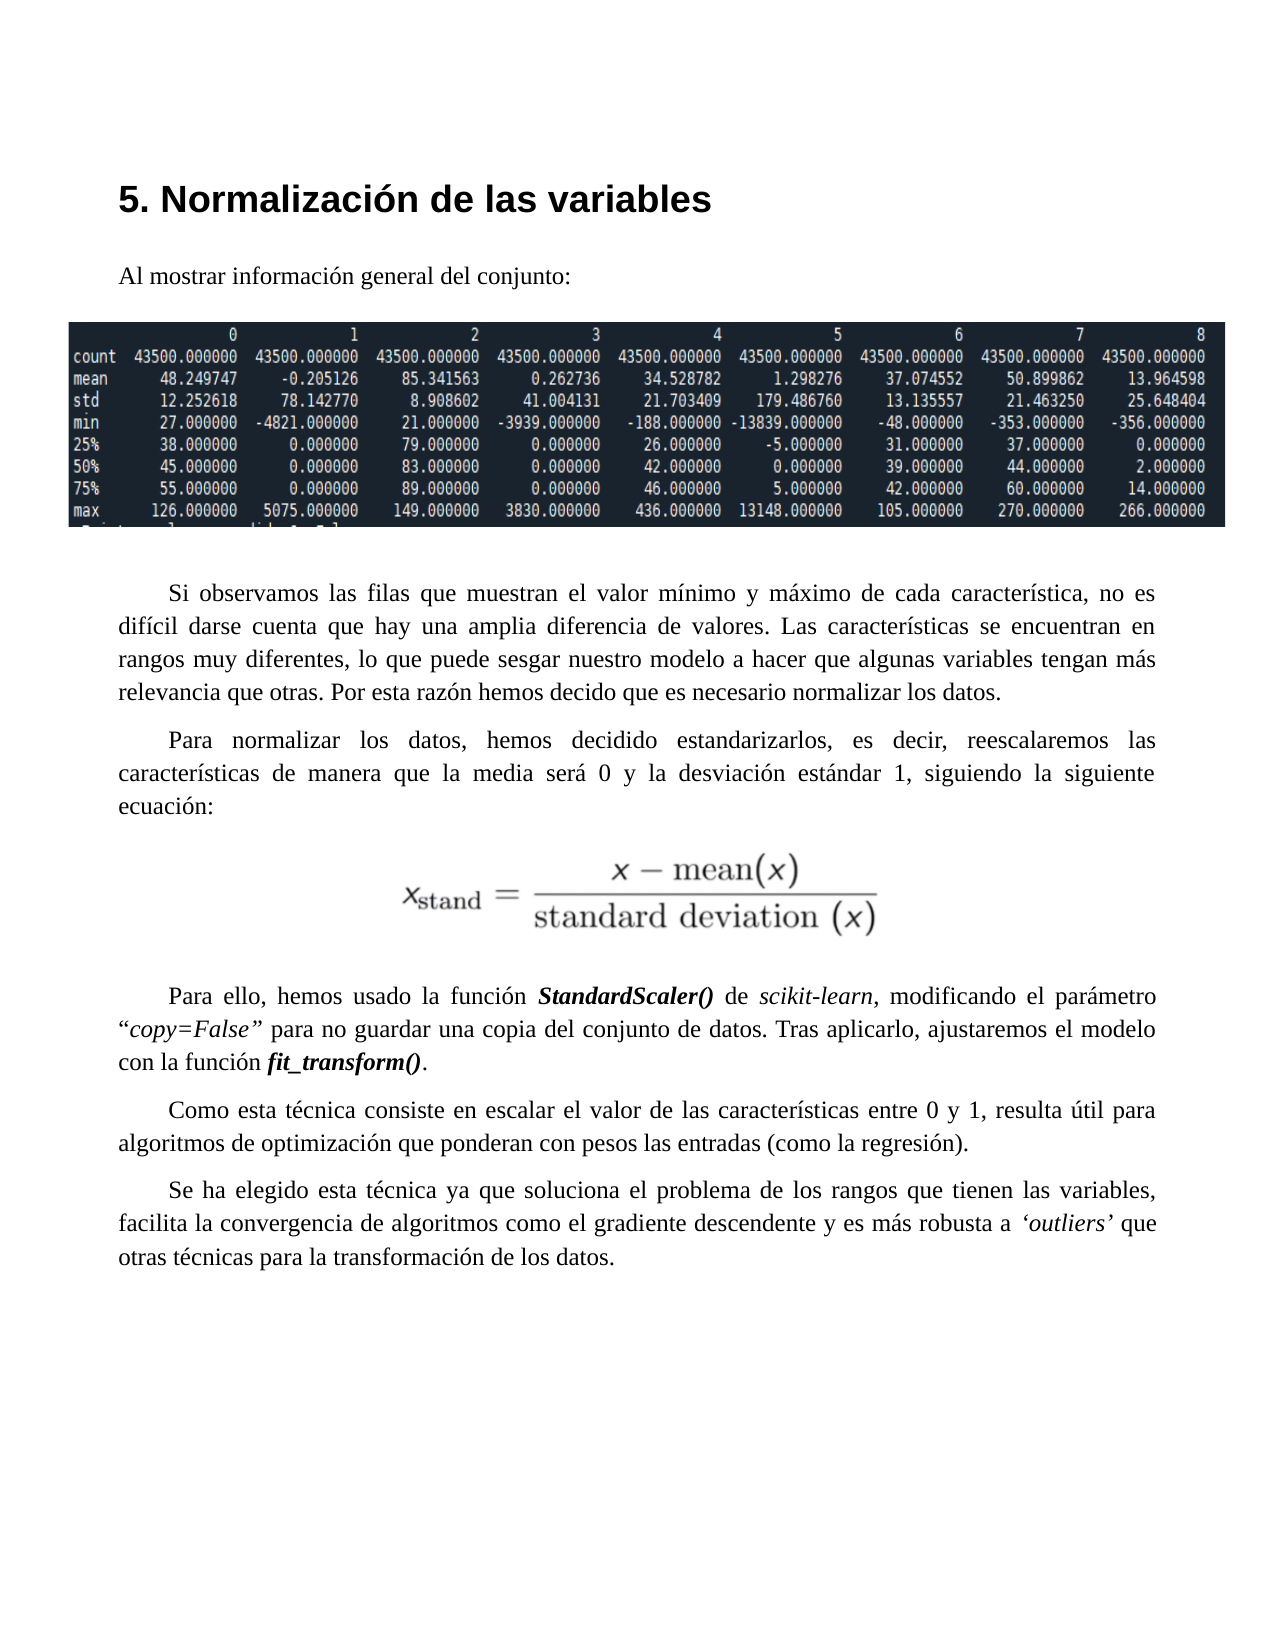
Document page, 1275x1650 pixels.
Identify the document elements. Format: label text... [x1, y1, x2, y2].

picture [68, 322, 1226, 527]
text Para normalizar los datos, hemos decidido estandarizarlos, es decir, reescalaremos las características de manera que la media será 0 y la desviación estándar 1, siguiendo la siguiente ecuación: [118, 725, 1157, 819]
text Si observamos las filas que muestran el valor mínimo y máximo de cada característica, no es difícil darse cuenta que hay una amplia diferencia de valores. Las características se encuentran en rangos muy diferentes, lo que puede sesgar nuestro modelo a hacer que algunas variables tengan más relevancia que otras. Por esta razón hemos decido que es necesario normalizar los datos. [118, 578, 1157, 706]
picture [336, 841, 934, 952]
subtitle 5. Normalización de las variables [118, 176, 1157, 220]
text Para ello, hemos usado la función StandardScaler() de scikit-learn, modificando el parámetro “copy=False” para no guardar una copia del conjunto de datos. Tras aplicarlo, ajustaremos el modelo con la función fit_transform(). [118, 981, 1157, 1076]
text Como esta técnica consiste en escalar el valor de las características entre 0 y 1, resulta útil para algoritmos de optimización que ponderan con pesos las entradas (como la regresión). [118, 1095, 1157, 1157]
text Al mostrar información general del conjunto: [118, 261, 1157, 290]
text Se ha elegido esta técnica ya que soluciona el problema de los rangos que tienen las variables, facilita la convergencia de algoritmos como el gradiente descendente y es más robusta a ‘outliers’ que otras técnicas para la transformación de los datos. [118, 1176, 1157, 1270]
